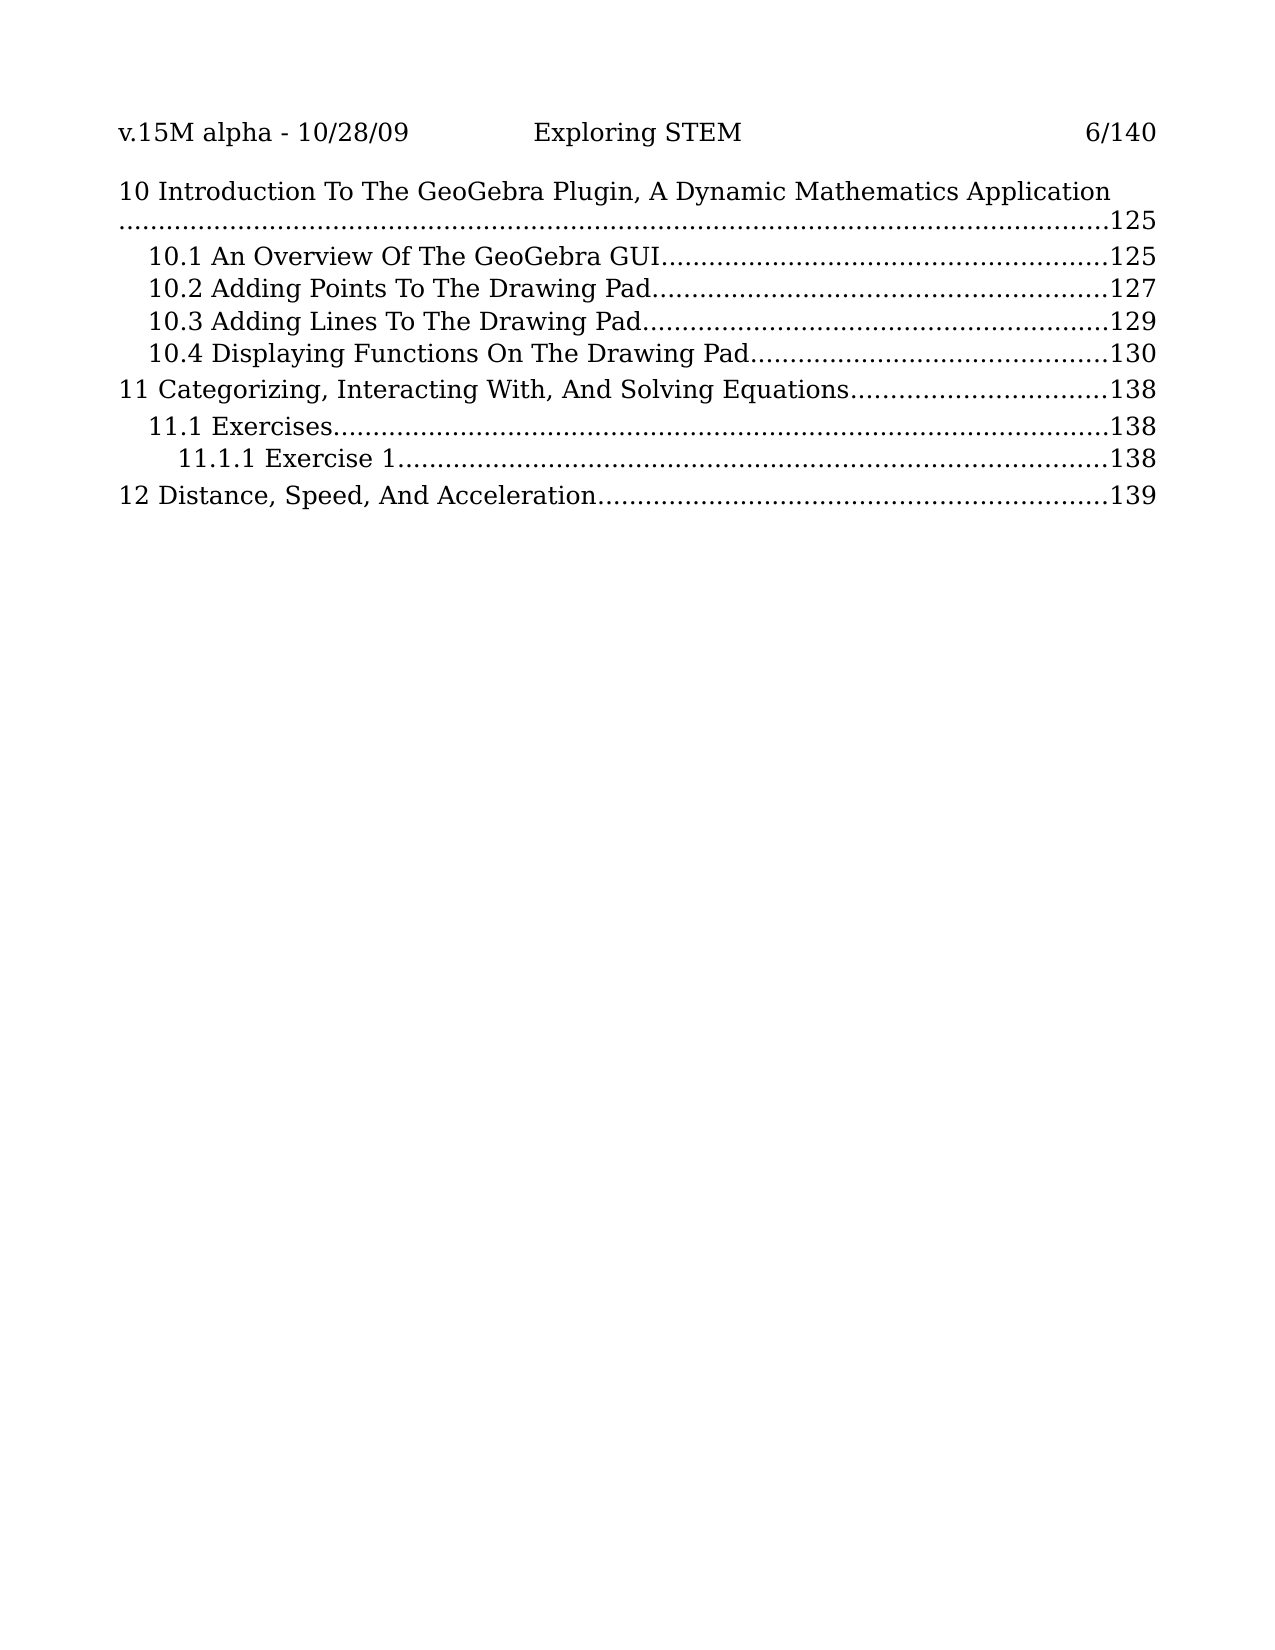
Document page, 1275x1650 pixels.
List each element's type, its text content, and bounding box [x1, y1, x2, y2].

text 12 Distance, Speed, And Acceleration 139 [118, 481, 1157, 510]
text 10.4 Displaying Functions On The Drawing Pad 130 [148, 339, 1157, 368]
text 11 Categorizing, Interacting With, And Solving Equations 138 [118, 376, 1157, 405]
text 10.3 Adding Lines To The Drawing Pad 129 [148, 307, 1157, 336]
text 10 Introduction To The GeoGebra Plugin, A Dynamic Mathematics Application 125 [118, 177, 1157, 235]
text 10.2 Adding Points To The Drawing Pad 127 [148, 275, 1157, 304]
text 10.1 An Overview Of The GeoGebra GUI 125 [148, 243, 1157, 272]
text 11.1 Exercises 138 [148, 412, 1157, 441]
text 11.1.1 Exercise 1 138 [177, 444, 1157, 473]
